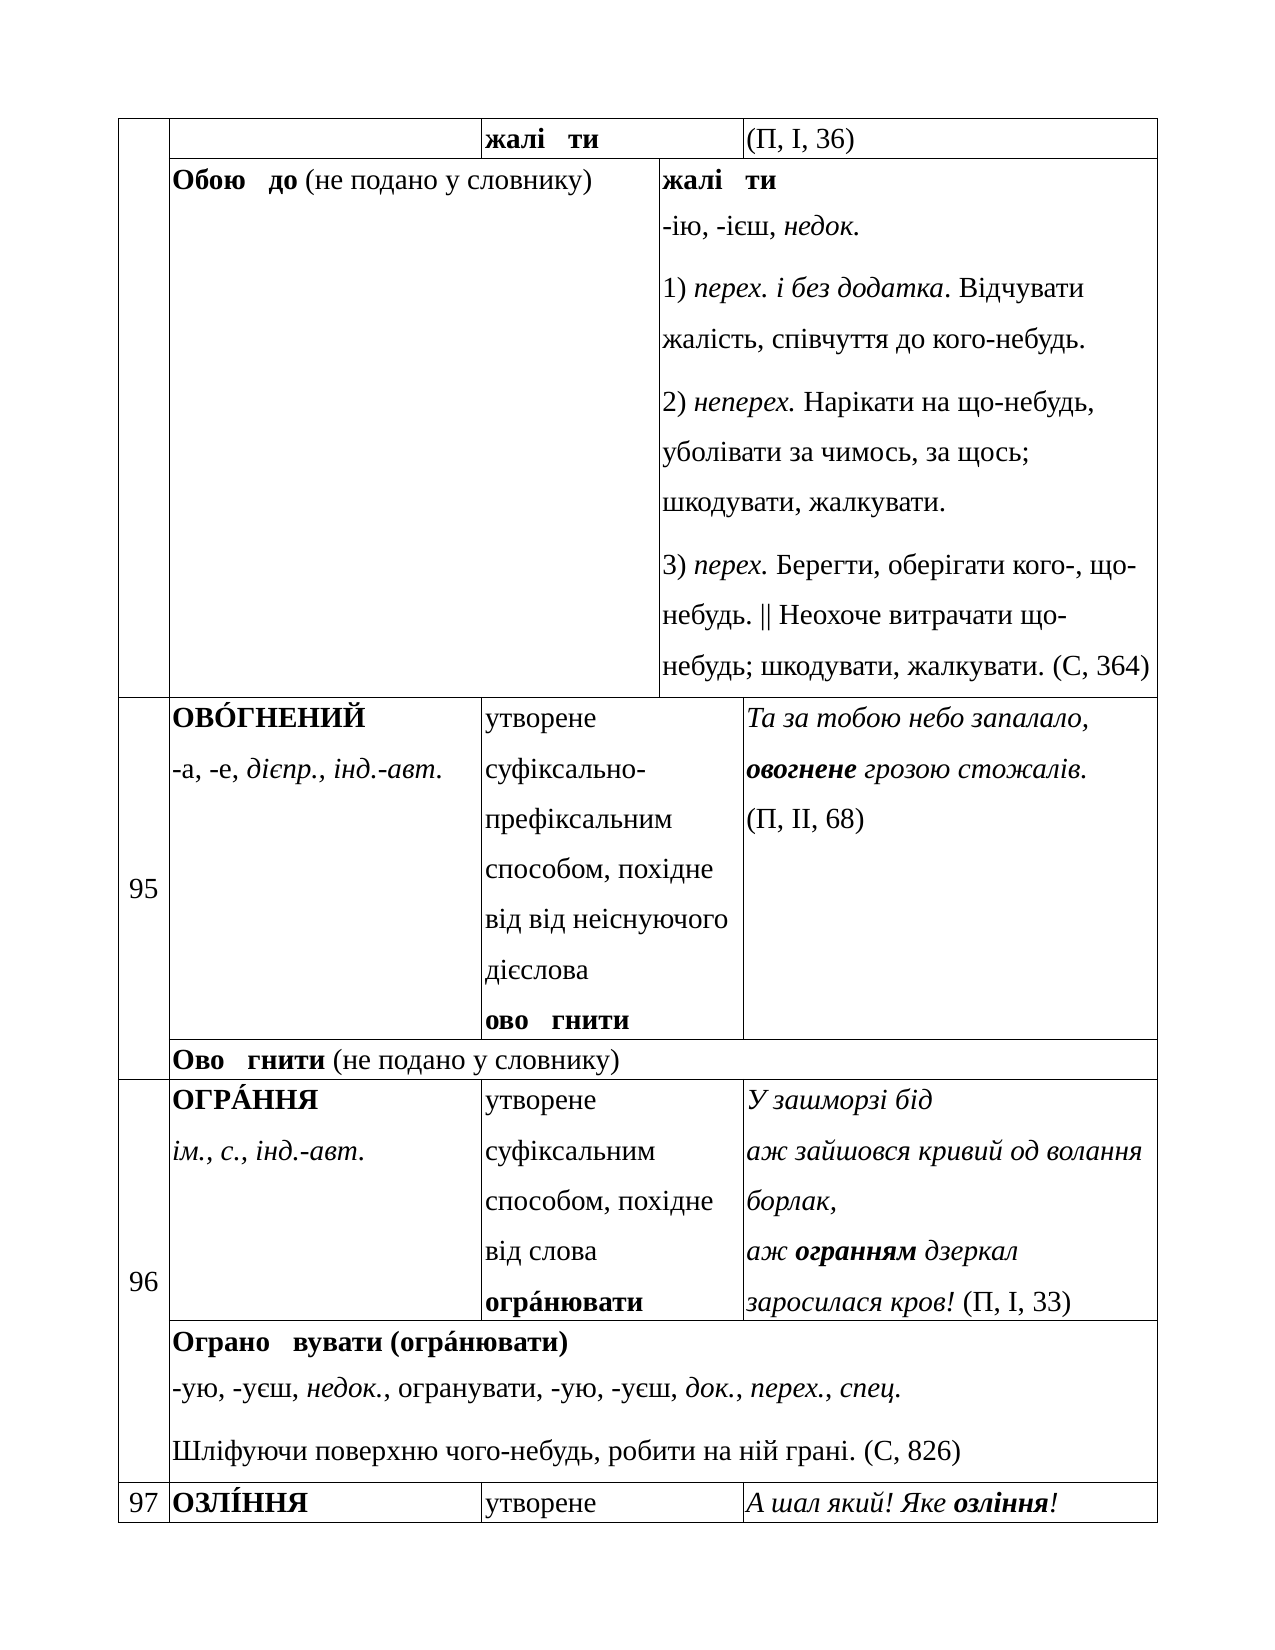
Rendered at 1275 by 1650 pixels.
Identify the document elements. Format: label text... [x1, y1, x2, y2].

table_cell У зашморзі бід аж зайшовся кривий од волання борлак, аж огранням дзеркал заросилася кров! (П, І, 33) [744, 1080, 1157, 1320]
table_cell утворене суфіксальним способом, похідне від слова огрáнювати [482, 1080, 743, 1320]
table_cell 96 [119, 1080, 169, 1482]
table_cell Та за тобою небо запалало, овогнене грозою стожалів. (П, ІІ, 68) [744, 698, 1157, 1039]
table_cell жаліти [482, 119, 743, 158]
table_cell утворене [482, 1483, 743, 1522]
table_cell (П, І, 36) [744, 119, 1157, 158]
table_cell Ограновувати (огрáнювати) -ую, -уєш, недок., огранувати, -ую, -уєш, док., перех., спец. Шліфуючи поверхню чого-небудь, робити на ній грані. (С, 826) [170, 1321, 1157, 1482]
table_cell 97 [119, 1483, 169, 1522]
table_cell А шал який! Яке озління! [744, 1483, 1157, 1522]
table_cell [170, 119, 481, 158]
table_cell Озлíння [170, 1483, 481, 1522]
table_cell 95 [119, 698, 169, 1079]
table_cell Овогнити (не подано у словнику) [170, 1040, 1157, 1079]
table_cell утворене суфіксально-префіксальним способом, похідне від від неіснуючого дієслова овогнити [482, 698, 743, 1039]
table_cell Обоюдо (не подано у словнику) [170, 159, 659, 697]
table_cell ОвÓгнений -а, -е, дієпр., інд.-авт. [170, 698, 481, 1039]
table_cell [119, 119, 169, 697]
table_cell Огрáння ім., с., інд.-авт. [170, 1080, 481, 1320]
table_cell жаліти -ію, -ієш, недок. 1) перех. і без додатка. Відчувати жалість, співчуття до кого-небудь. 2) неперех. Нарікати на що-небудь, уболівати за чимось, за щось; шкодувати, жалкувати. 3) перех. Берегти, оберігати кого-, що-небудь. || Неохоче витрачати що-небудь; шкодувати, жалкувати. (С, 364) [660, 159, 1157, 697]
